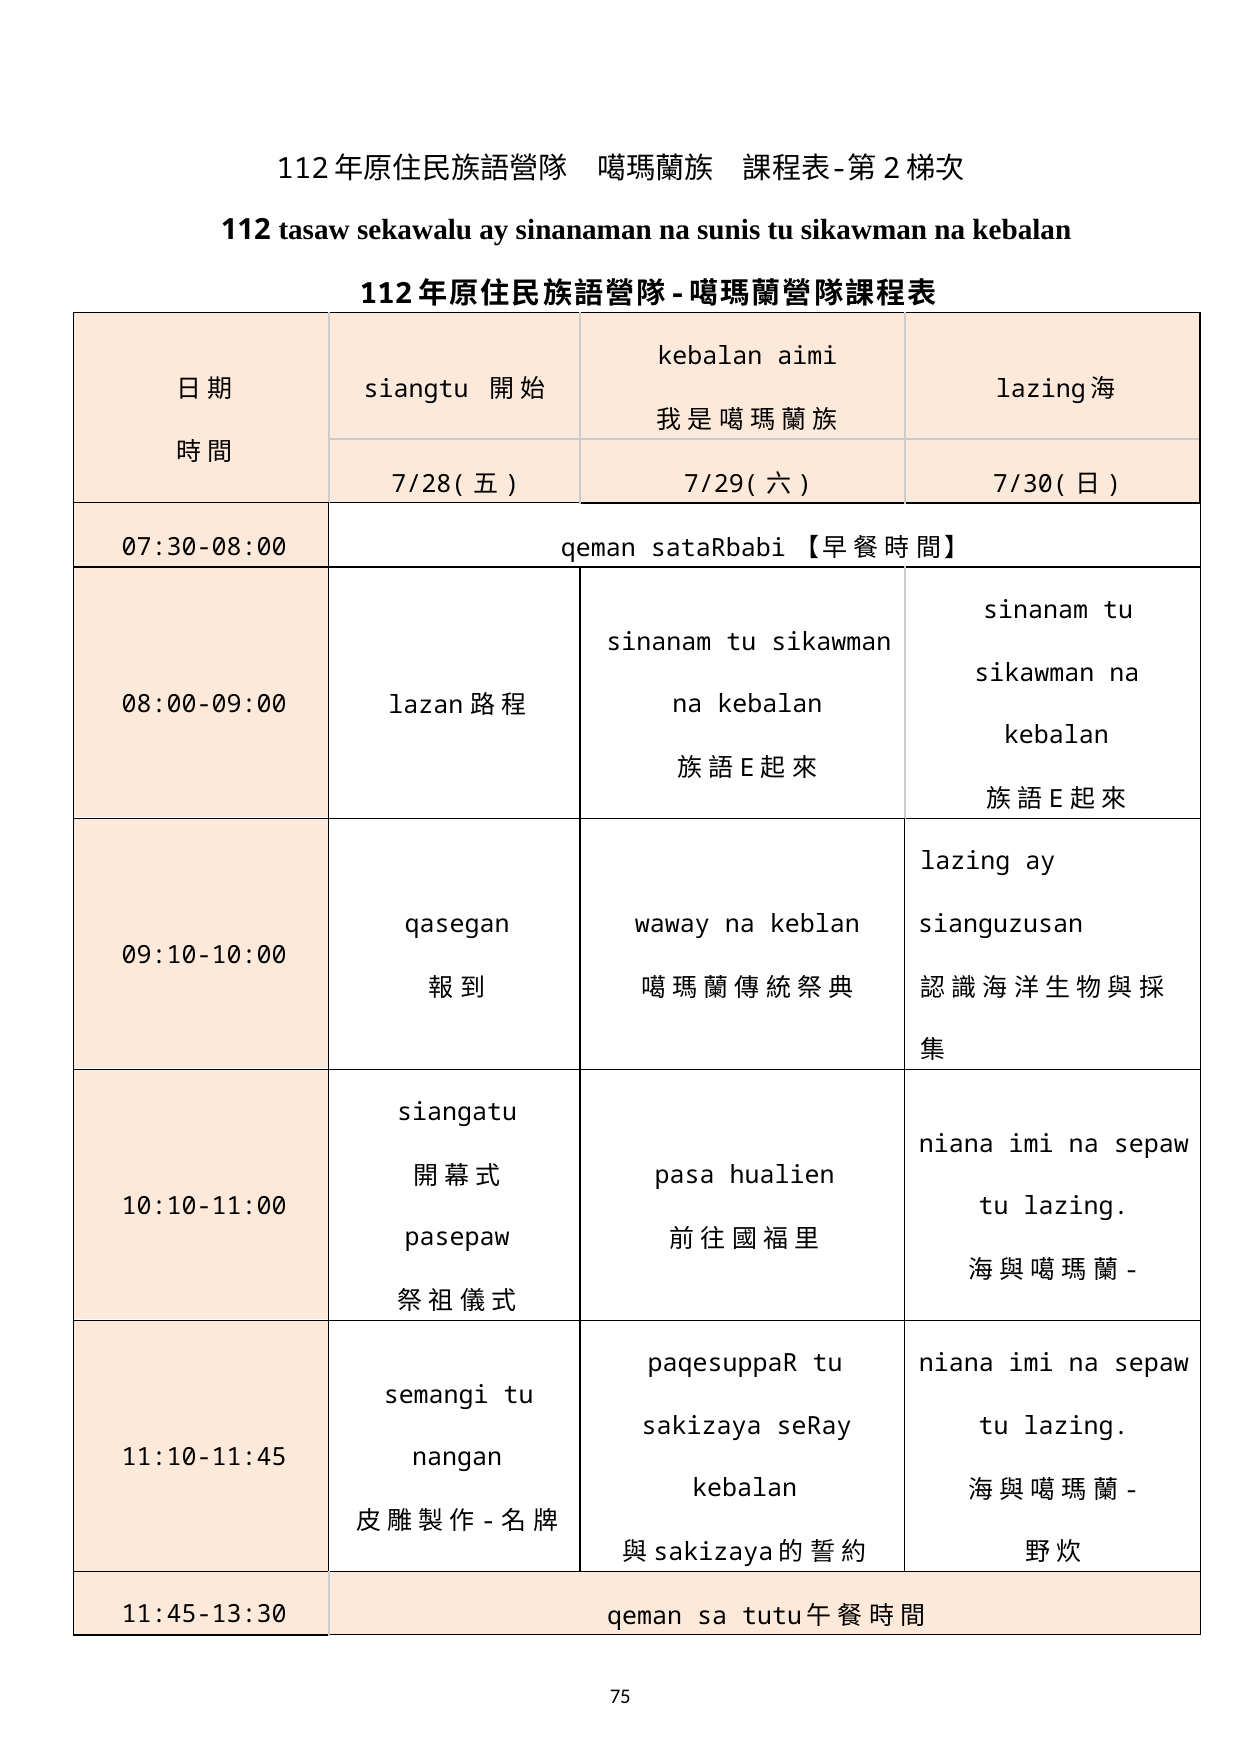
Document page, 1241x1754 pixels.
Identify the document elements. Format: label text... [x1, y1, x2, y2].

table_cell 08:00-09:00 [74, 568, 328, 817]
table_cell sinanam tu sikawman na kebalan 族語E起來 [581, 568, 904, 817]
table_cell 7/30(日) [906, 440, 1199, 502]
table_cell sinanam tu sikawman na kebalan 族語E起來 [906, 568, 1200, 817]
text 112年原住民族語營隊-噶瑪蘭營隊課程表 [123, 249, 1167, 312]
table_cell paqesuppaR tu sakizaya seRay kebalan 與sakizaya的誓約 [581, 1321, 904, 1571]
table_cell niana imi na sepaw tu lazing. 海與噶瑪蘭- [905, 1070, 1200, 1319]
table_cell qasegan 報到 [329, 819, 579, 1068]
table_header siangtu 開始 [330, 313, 579, 438]
table_cell 7/29(六) [581, 440, 904, 502]
text 112年原住民族語營隊 噶瑪蘭族 課程表-第2梯次 [73, 144, 1167, 187]
table_header lazing海 [906, 313, 1199, 438]
table_cell lazan路程 [329, 568, 579, 817]
table_cell waway na keblan 噶瑪蘭傳統祭典 [581, 819, 904, 1068]
table_header kebalan aimi 我是噶瑪蘭族 [581, 313, 904, 438]
table_cell siangatu 開幕式 pasepaw 祭祖儀式 [329, 1070, 579, 1319]
table_cell niana imi na sepaw tu lazing. 海與噶瑪蘭- 野炊 [905, 1321, 1200, 1571]
table_cell qeman sataRbabi【早餐時間】 [329, 503, 1200, 566]
table_cell pasa hualien 前往國福里 [581, 1070, 904, 1319]
table_cell 09:10-10:00 [74, 819, 328, 1068]
table_cell semangi tu nangan 皮雕製作-名牌 [329, 1321, 579, 1571]
table_header 日期 時間 [74, 313, 328, 502]
table_cell lazing ay sianguzusan 認識海洋生物與採集 [905, 819, 1200, 1068]
table_cell 7/28(五) [330, 440, 579, 502]
table_cell qeman sa tutu午餐時間 [330, 1572, 1200, 1634]
table_cell 07:30-08:00 [74, 503, 328, 566]
table_cell 11:10-11:45 [74, 1321, 328, 1571]
table_cell 10:10-11:00 [74, 1070, 328, 1319]
table_cell 11:45-13:30 [74, 1572, 328, 1634]
text 112 tasaw sekawalu ay sinanaman na sunis tu sikawman na kebalan [123, 187, 1167, 249]
